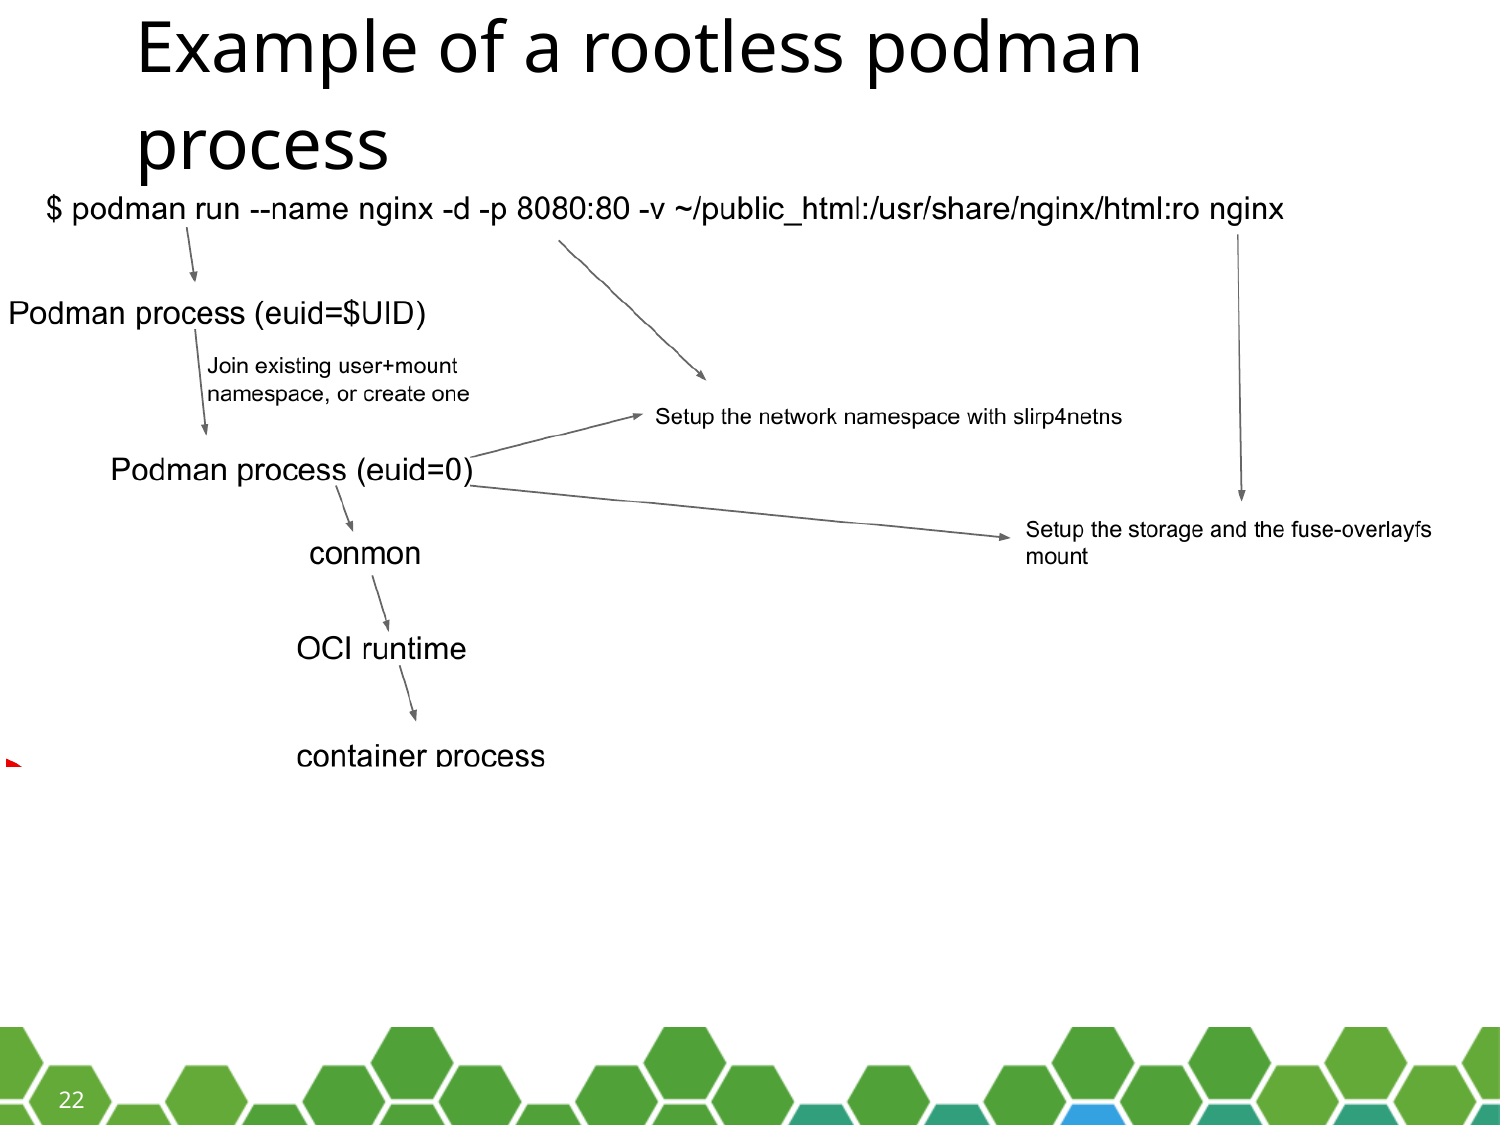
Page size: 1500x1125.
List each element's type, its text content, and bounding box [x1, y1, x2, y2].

picture [6, 192, 1500, 768]
picture [0, 1027, 1500, 1125]
title Example of a rootless podman process [135, 12, 1372, 175]
